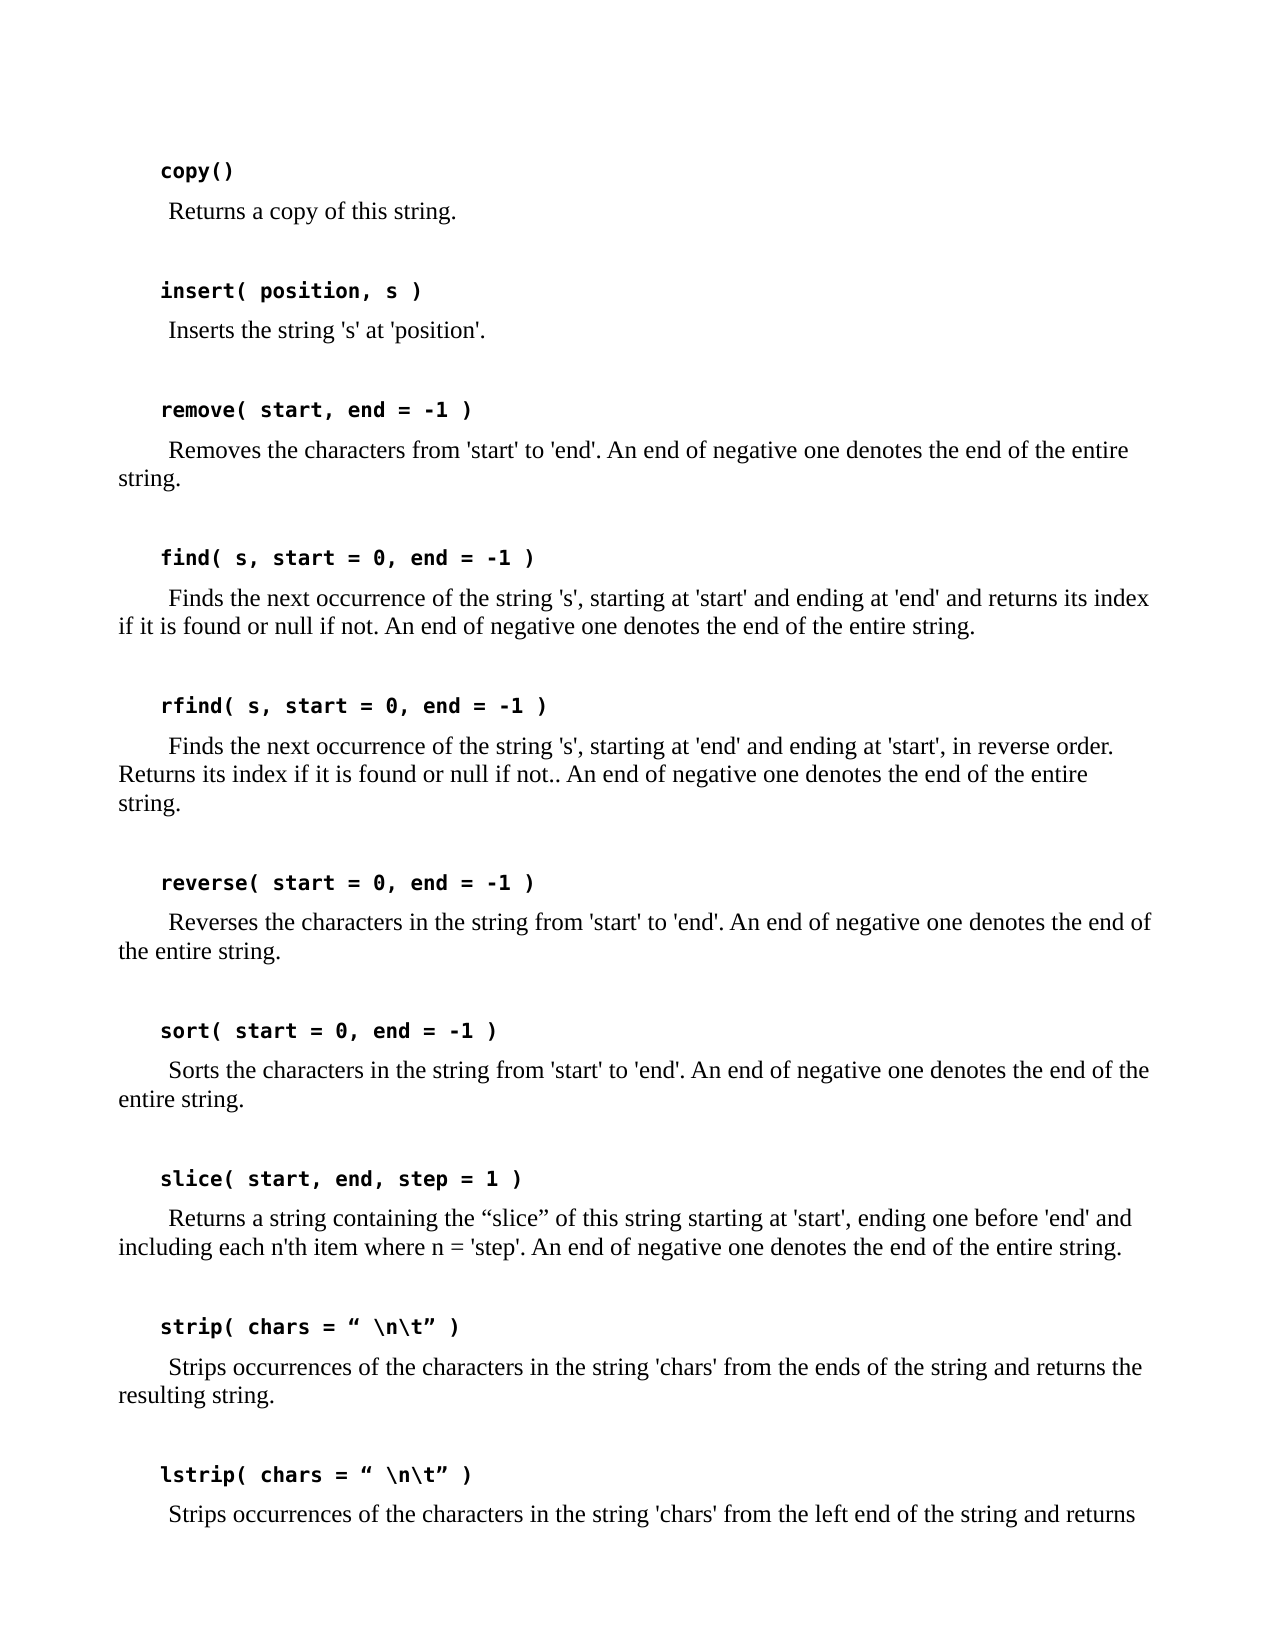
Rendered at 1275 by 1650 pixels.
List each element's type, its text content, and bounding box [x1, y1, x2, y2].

text Strips occurrences of the characters in the string 'chars' from the left end of the string and returns [118, 1499, 1157, 1528]
text insert( position, s ) [118, 279, 1157, 303]
text copy() [118, 159, 1157, 184]
text reverse( start = 0, end = -1 ) [118, 871, 1157, 895]
text Returns a copy of this string. [118, 196, 1157, 225]
text Removes the characters from 'start' to 'end'. An end of negative one denotes the end of the entire string. [118, 435, 1157, 492]
text slice( start, end, step = 1 ) [118, 1167, 1157, 1191]
text Sorts the characters in the string from 'start' to 'end'. An end of negative one denotes the end of the entire string. [118, 1056, 1157, 1113]
text Reverses the characters in the string from 'start' to 'end'. An end of negative one denotes the end of the entire string. [118, 907, 1157, 965]
text find( s, start = 0, end = -1 ) [118, 546, 1157, 570]
text remove( start, end = -1 ) [118, 398, 1157, 422]
text rfind( s, start = 0, end = -1 ) [118, 694, 1157, 718]
text lstrip( chars = “ \n\t” ) [118, 1463, 1157, 1487]
text sort( start = 0, end = -1 ) [118, 1019, 1157, 1043]
text Returns a string containing the “slice” of this string starting at 'start', ending one before 'end' and including each n'th item where n = 'step'. An end of negative one denotes the end of the entire string. [118, 1203, 1157, 1261]
text Strips occurrences of the characters in the string 'chars' from the ends of the string and returns the resulting string. [118, 1352, 1157, 1409]
text Finds the next occurrence of the string 's', starting at 'end' and ending at 'start', in reverse order. Returns its index if it is found or null if not.. An end of negative one denotes the end of the entire string. [118, 731, 1157, 817]
text Inserts the string 's' at 'position'. [118, 315, 1157, 344]
text Finds the next occurrence of the string 's', starting at 'start' and ending at 'end' and returns its index if it is found or null if not. An end of negative one denotes the end of the entire string. [118, 583, 1157, 640]
text strip( chars = “ \n\t” ) [118, 1315, 1157, 1339]
